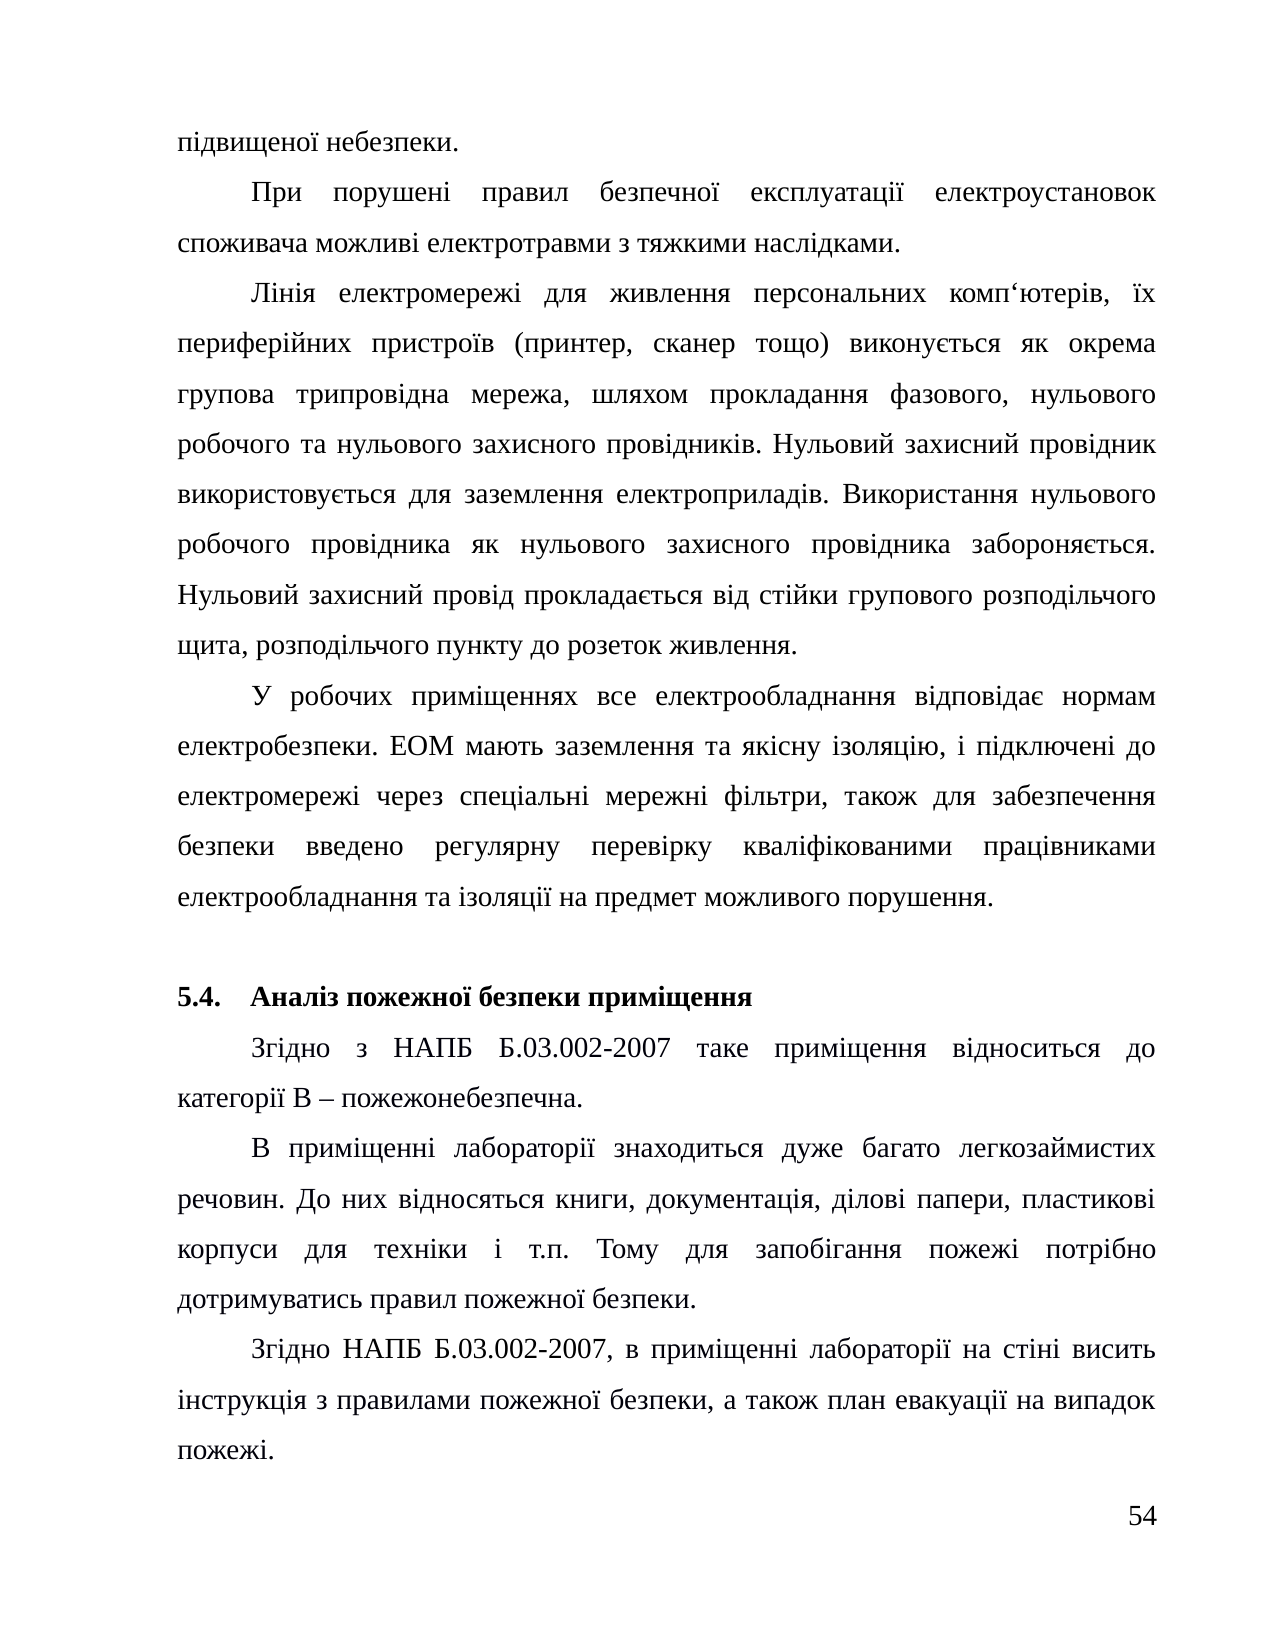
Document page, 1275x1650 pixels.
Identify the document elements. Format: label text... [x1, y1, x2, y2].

subtitle 5.4. Аналіз пожежної безпеки приміщення [177, 979, 1157, 1013]
text підвищеної небезпеки. [177, 124, 1157, 158]
text Лінія електромережі для живлення персональних комп‘ютерів, їх периферійних пристроїв (принтер, сканер тощо) виконується як окрема групова трипровідна мережа, шляхом прокладання фазового, нульового робочого та нульового захисного провідників. Нульовий захисний провідник використовується для заземлення електроприладів. Використання нульового робочого провідника як нульового захисного провідника забороняється. Нульовий захисний провід прокладається від стійки групового розподільчого щита, розподільчого пункту до розеток живлення. [177, 275, 1157, 661]
text Згідно з НАПБ Б.03.002-2007 таке приміщення відноситься до категорії В – пожежонебезпечна. [177, 1030, 1157, 1114]
text В приміщенні лабораторії знаходиться дуже багато легкозаймистих речовин. До них відносяться книги, документація, ділові папери, пластикові корпуси для техніки і т.п. Тому для запобігання пожежі потрібно дотримуватись правил пожежної безпеки. [177, 1130, 1157, 1315]
text Згідно НАПБ Б.03.002-2007, в приміщенні лабораторії на стіні висить інструкція з правилами пожежної безпеки, а також план евакуації на випадок пожежі. [177, 1332, 1157, 1466]
text При порушені правил безпечної експлуатації електроустановок споживача можливі електротравми з тяжкими наслідками. [177, 174, 1157, 258]
text У робочих приміщеннях все електрообладнання відповідає нормам електробезпеки. ЕОМ мають заземлення та якісну ізоляцію, і підключені до електромережі через спеціальні мережні фільтри, також для забезпечення безпеки введено регулярну перевірку кваліфікованими працівниками електрообладнання та ізоляції на предмет можливого порушення. [177, 678, 1157, 912]
